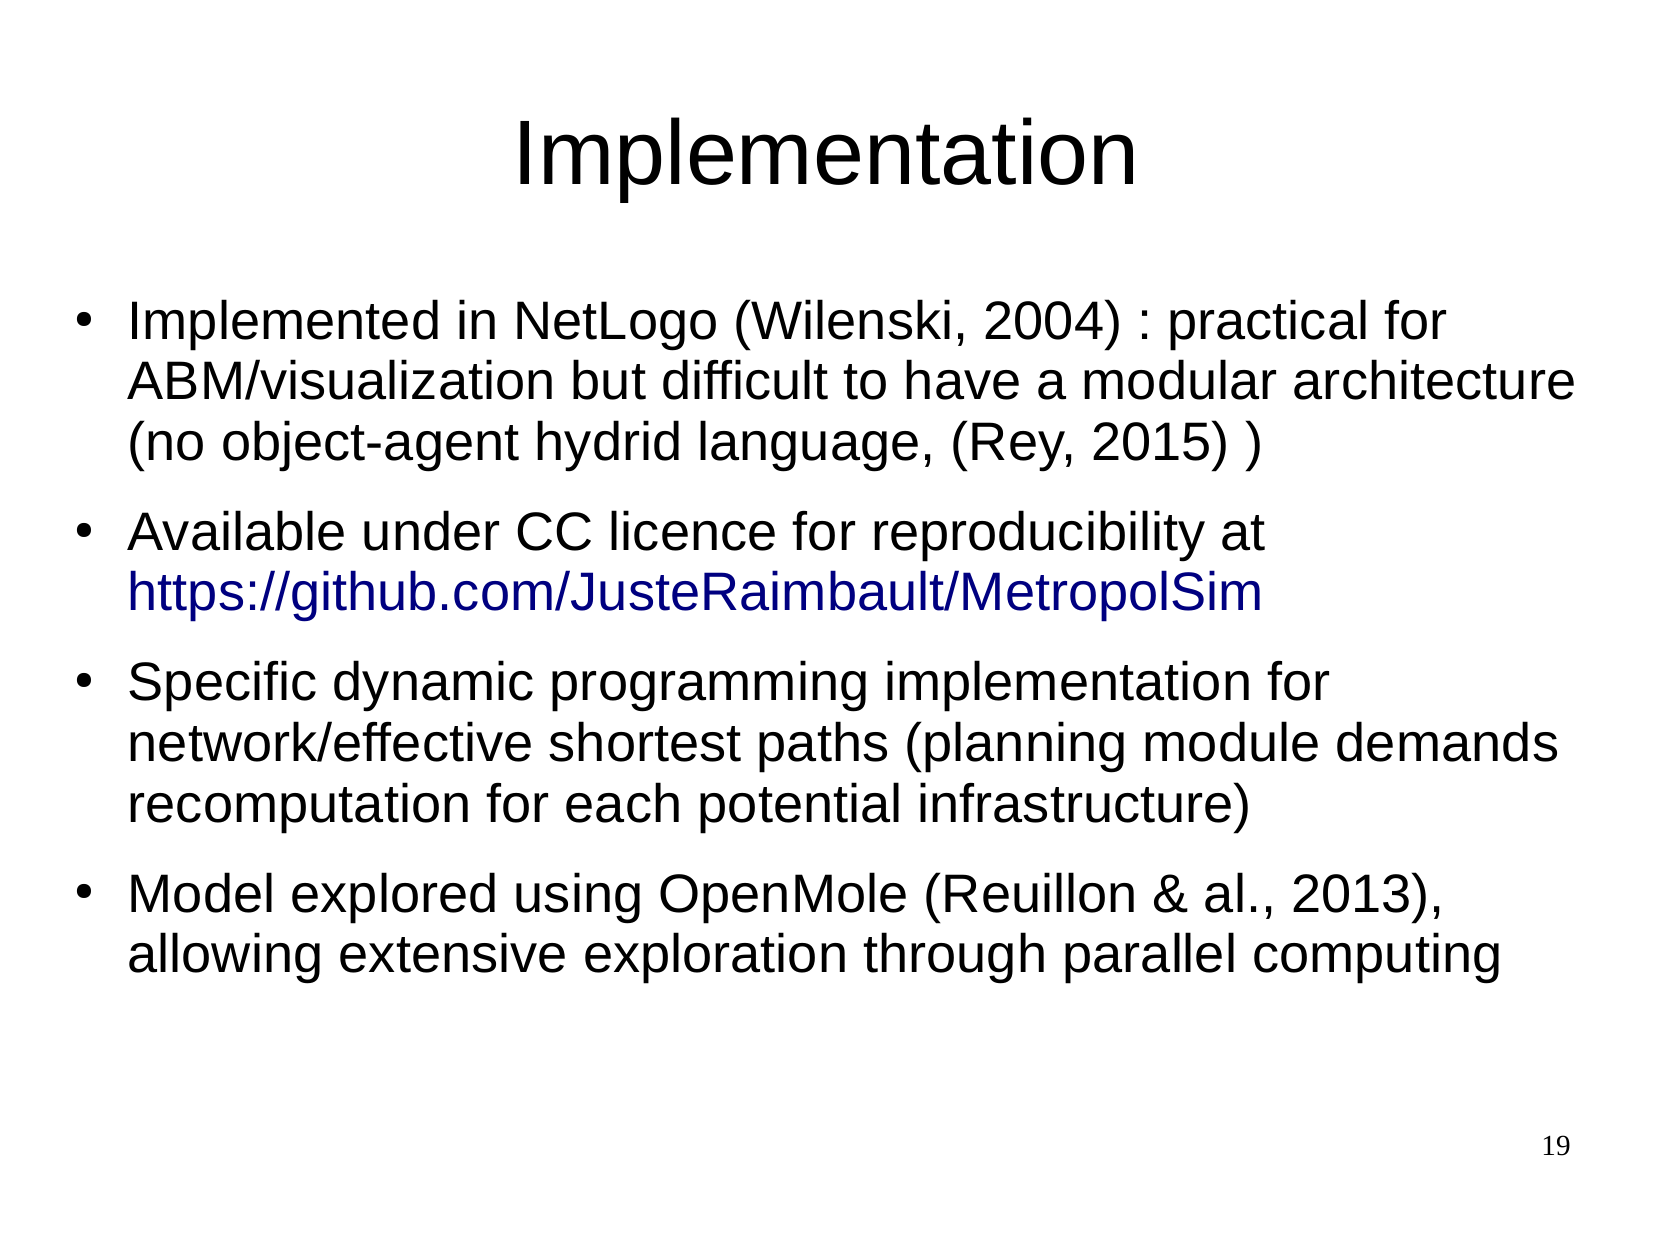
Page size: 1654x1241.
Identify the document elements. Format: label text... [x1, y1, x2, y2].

list Implemented in NetLogo (Wilenski, 2004) : practical for ABM/visualization but difficult to have a modular architecture (no object-agent hydrid language, (Rey, 2015) ) Available under CC licence for reproducibility at https://github.com/JusteRaimbault/MetropolSim Specific dynamic programming implementation for network/effective shortest paths (planning module demands recomputation for each potential infrastructure) Model explored using OpenMole (Reuillon & al., 2013), allowing extensive exploration through parallel computing [56, 290, 1630, 1010]
title Implementation [82, 49, 1571, 257]
